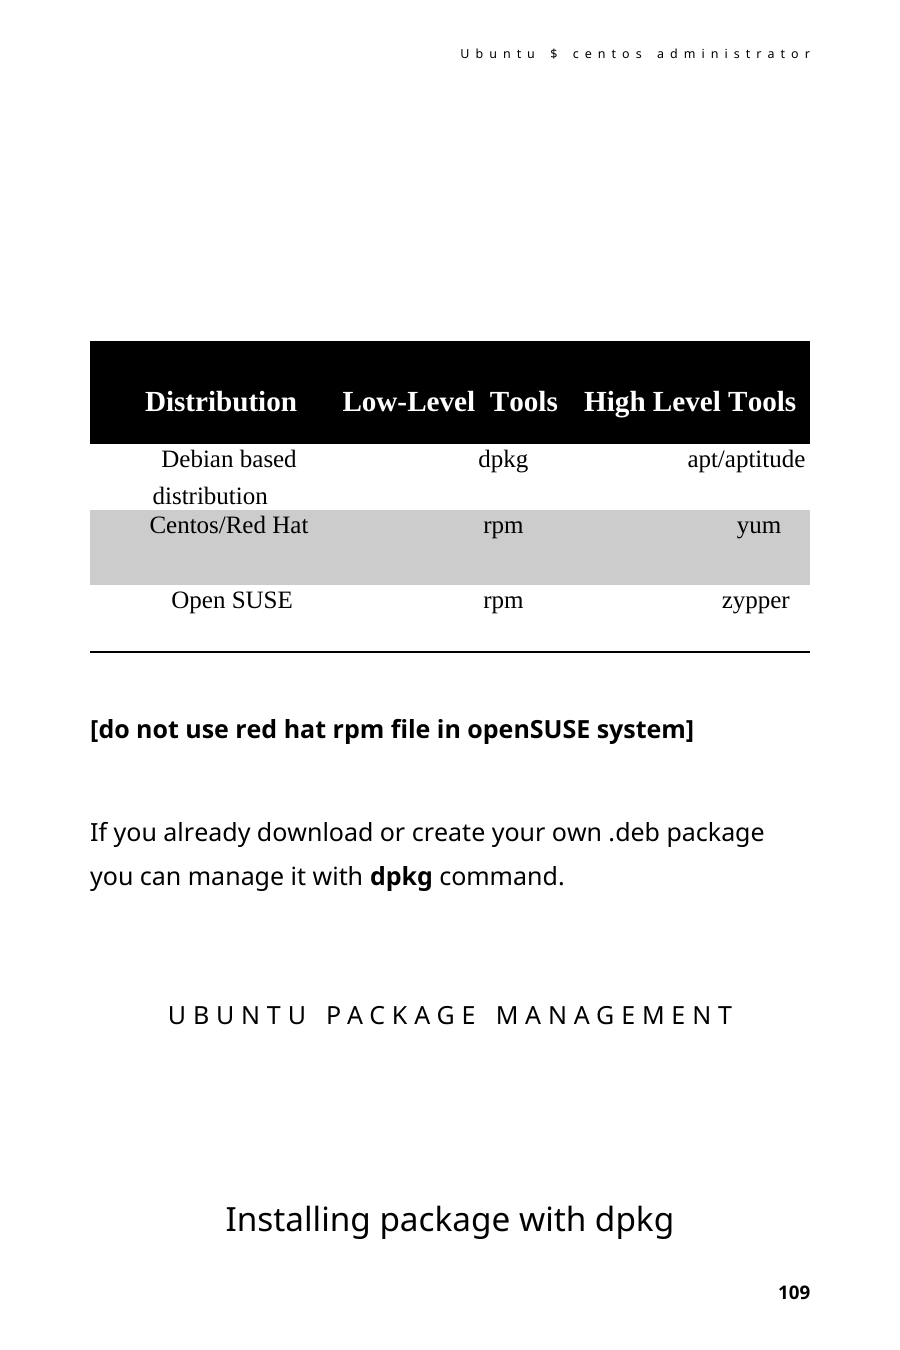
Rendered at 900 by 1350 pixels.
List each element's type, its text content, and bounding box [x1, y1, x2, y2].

table_cell dpkg [330, 444, 570, 510]
text If you already download or create your own .deb package you can manage it with dpkg command. [90, 815, 810, 893]
table_header High Level Tools [570, 341, 810, 444]
table_cell rpm [330, 585, 570, 651]
table_cell rpm [330, 510, 570, 585]
table_cell zypper [570, 585, 810, 651]
table_cell Centos/Red Hat [90, 510, 330, 585]
table_cell apt/aptitude [570, 444, 810, 510]
table_header Low-Level Tools [330, 341, 570, 444]
table_header Distribution [90, 341, 330, 444]
table_cell Debian based distribution [90, 444, 330, 510]
subtitle UBUNTU PACKAGE MANAGEMENT [90, 998, 810, 1032]
text [do not use red hat rpm file in openSUSE system] [90, 712, 810, 746]
table_cell Open SUSE [90, 585, 330, 651]
text Installing package with dpkg [90, 1196, 810, 1241]
table_cell yum [570, 510, 810, 585]
